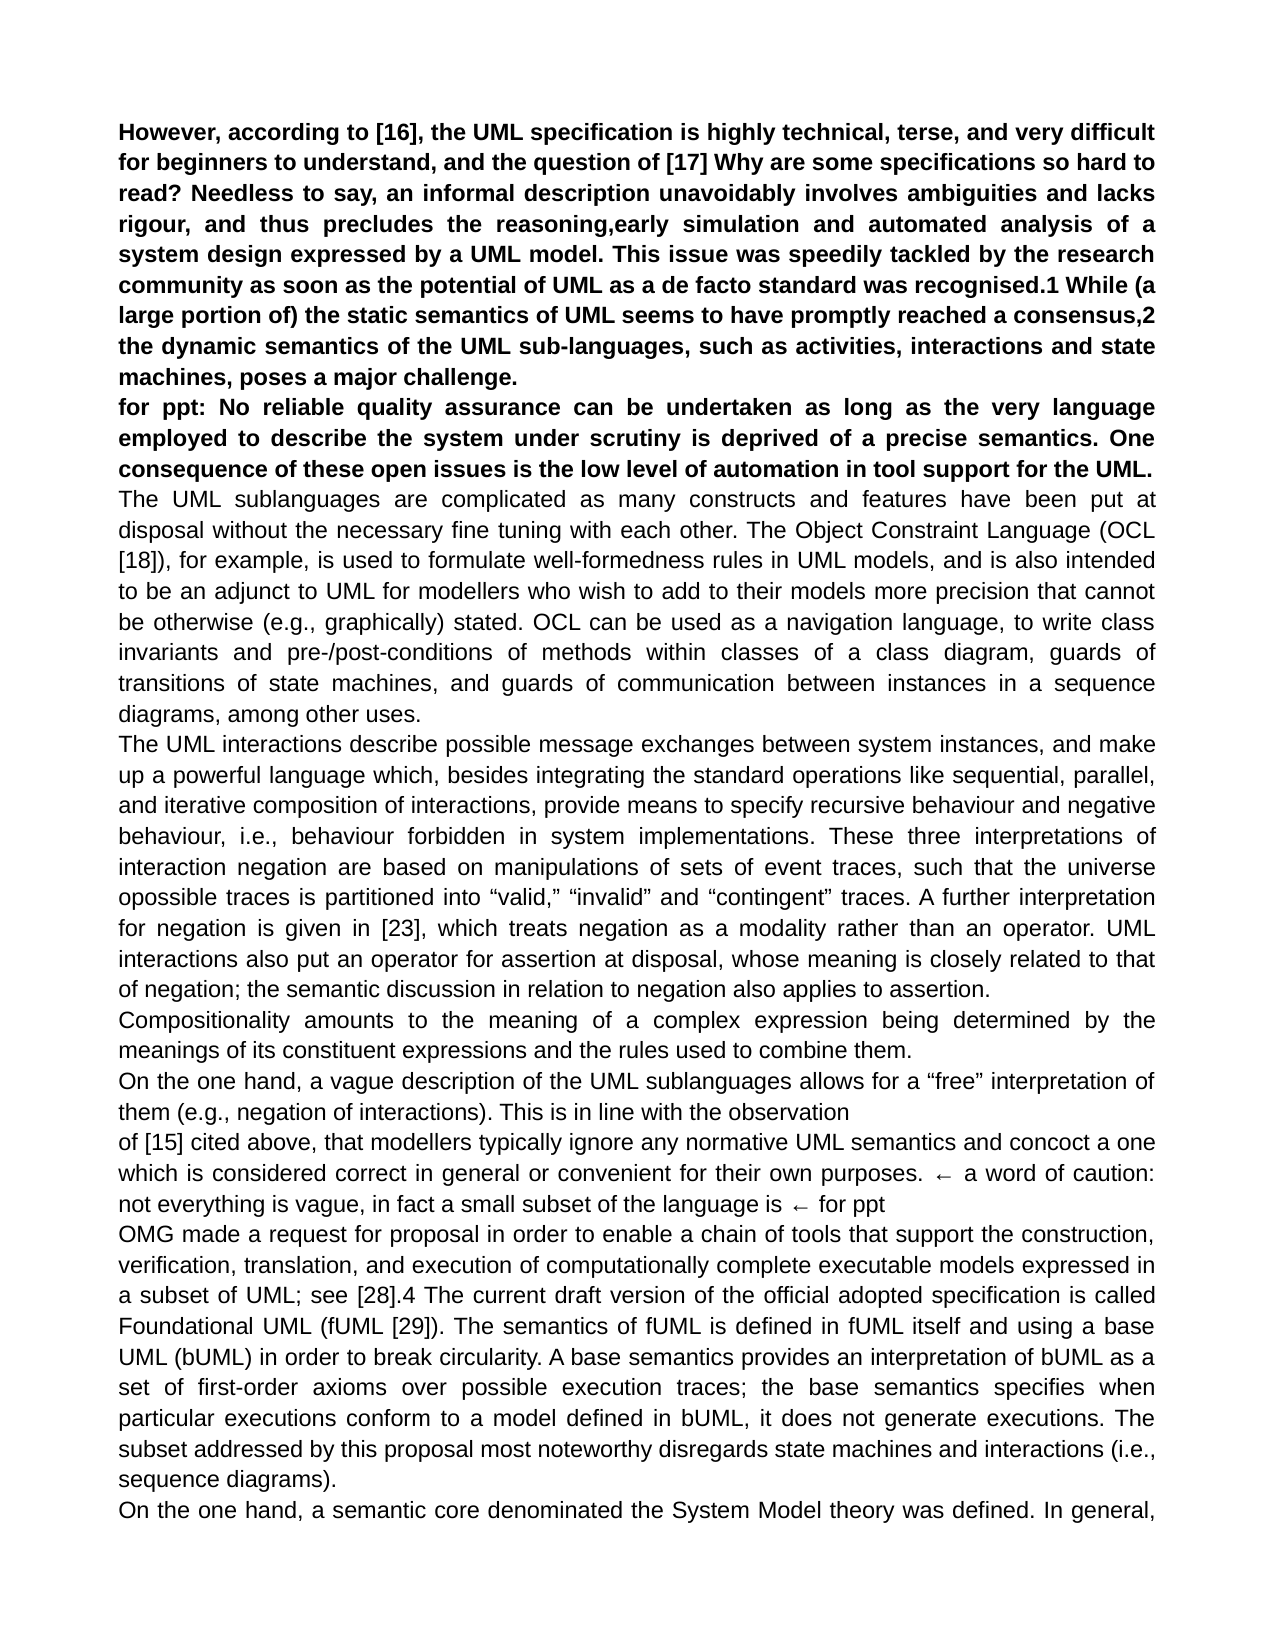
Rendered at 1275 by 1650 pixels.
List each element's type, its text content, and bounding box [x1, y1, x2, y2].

text On the one hand, a semantic core denominated the System Model theory was defined. In general, [118, 1496, 1157, 1523]
text On the one hand, a vague description of the UML sublanguages allows for a “free” interpretation of them (e.g., negation of interactions). This is in line with the observation [118, 1067, 1157, 1125]
text However, according to [16], the UML specification is highly technical, terse, and very difficult for beginners to understand, and the question of [17] Why are some specifications so hard to read? Needless to say, an informal description unavoidably involves ambiguities and lacks rigour, and thus precludes the reasoning,early simulation and automated analysis of a system design expressed by a UML model. This issue was speedily tackled by the research community as soon as the potential of UML as a de facto standard was recognised.1 While (a large portion of) the static semantics of UML seems to have promptly reached a consensus,2 the dynamic semantics of the UML sub-languages, such as activities, interactions and state machines, poses a major challenge. [118, 118, 1157, 390]
text OMG made a request for proposal in order to enable a chain of tools that support the construction, verification, translation, and execution of computationally complete executable models expressed in a subset of UML; see [28].4 The current draft version of the official adopted specification is called Foundational UML (fUML [29]). The semantics of fUML is defined in fUML itself and using a base UML (bUML) in order to break circularity. A base semantics provides an interpretation of bUML as a set of first-order axioms over possible execution traces; the base semantics specifies when particular executions conform to a model defined in bUML, it does not generate executions. The subset addressed by this proposal most noteworthy disregards state machines and interactions (i.e., sequence diagrams). [118, 1221, 1157, 1492]
text Compositionality amounts to the meaning of a complex expression being determined by the meanings of its constituent expressions and the rules used to combine them. [118, 1006, 1157, 1064]
text The UML sublanguages are complicated as many constructs and features have been put at disposal without the necessary fine tuning with each other. The Object Constraint Language (OCL [18]), for example, is used to formulate well-formedness rules in UML models, and is also intended to be an adjunct to UML for modellers who wish to add to their models more precision that cannot be otherwise (e.g., graphically) stated. OCL can be used as a navigation language, to write class invariants and pre-/post-conditions of methods within classes of a class diagram, guards of transitions of state machines, and guards of communication between instances in a sequence diagrams, among other uses. [118, 486, 1157, 727]
text for ppt: No reliable quality assurance can be undertaken as long as the very language employed to describe the system under scrutiny is deprived of a precise semantics. One consequence of these open issues is the low level of automation in tool support for the UML. [118, 394, 1157, 482]
text The UML interactions describe possible message exchanges between system instances, and make up a powerful language which, besides integrating the standard operations like sequential, parallel, and iterative composition of interactions, provide means to specify recursive behaviour and negative behaviour, i.e., behaviour forbidden in system implementations. These three interpretations of interaction negation are based on manipulations of sets of event traces, such that the universe opossible traces is partitioned into “valid,” “invalid” and “contingent” traces. A further interpretation for negation is given in [23], which treats negation as a modality rather than an operator. UML interactions also put an operator for assertion at disposal, whose meaning is closely related to that of negation; the semantic discussion in relation to negation also applies to assertion. [118, 731, 1157, 1002]
text of [15] cited above, that modellers typically ignore any normative UML semantics and concoct a one which is considered correct in general or convenient for their own purposes. ← a word of caution: not everything is vague, in fact a small subset of the language is ← for ppt [118, 1129, 1157, 1217]
